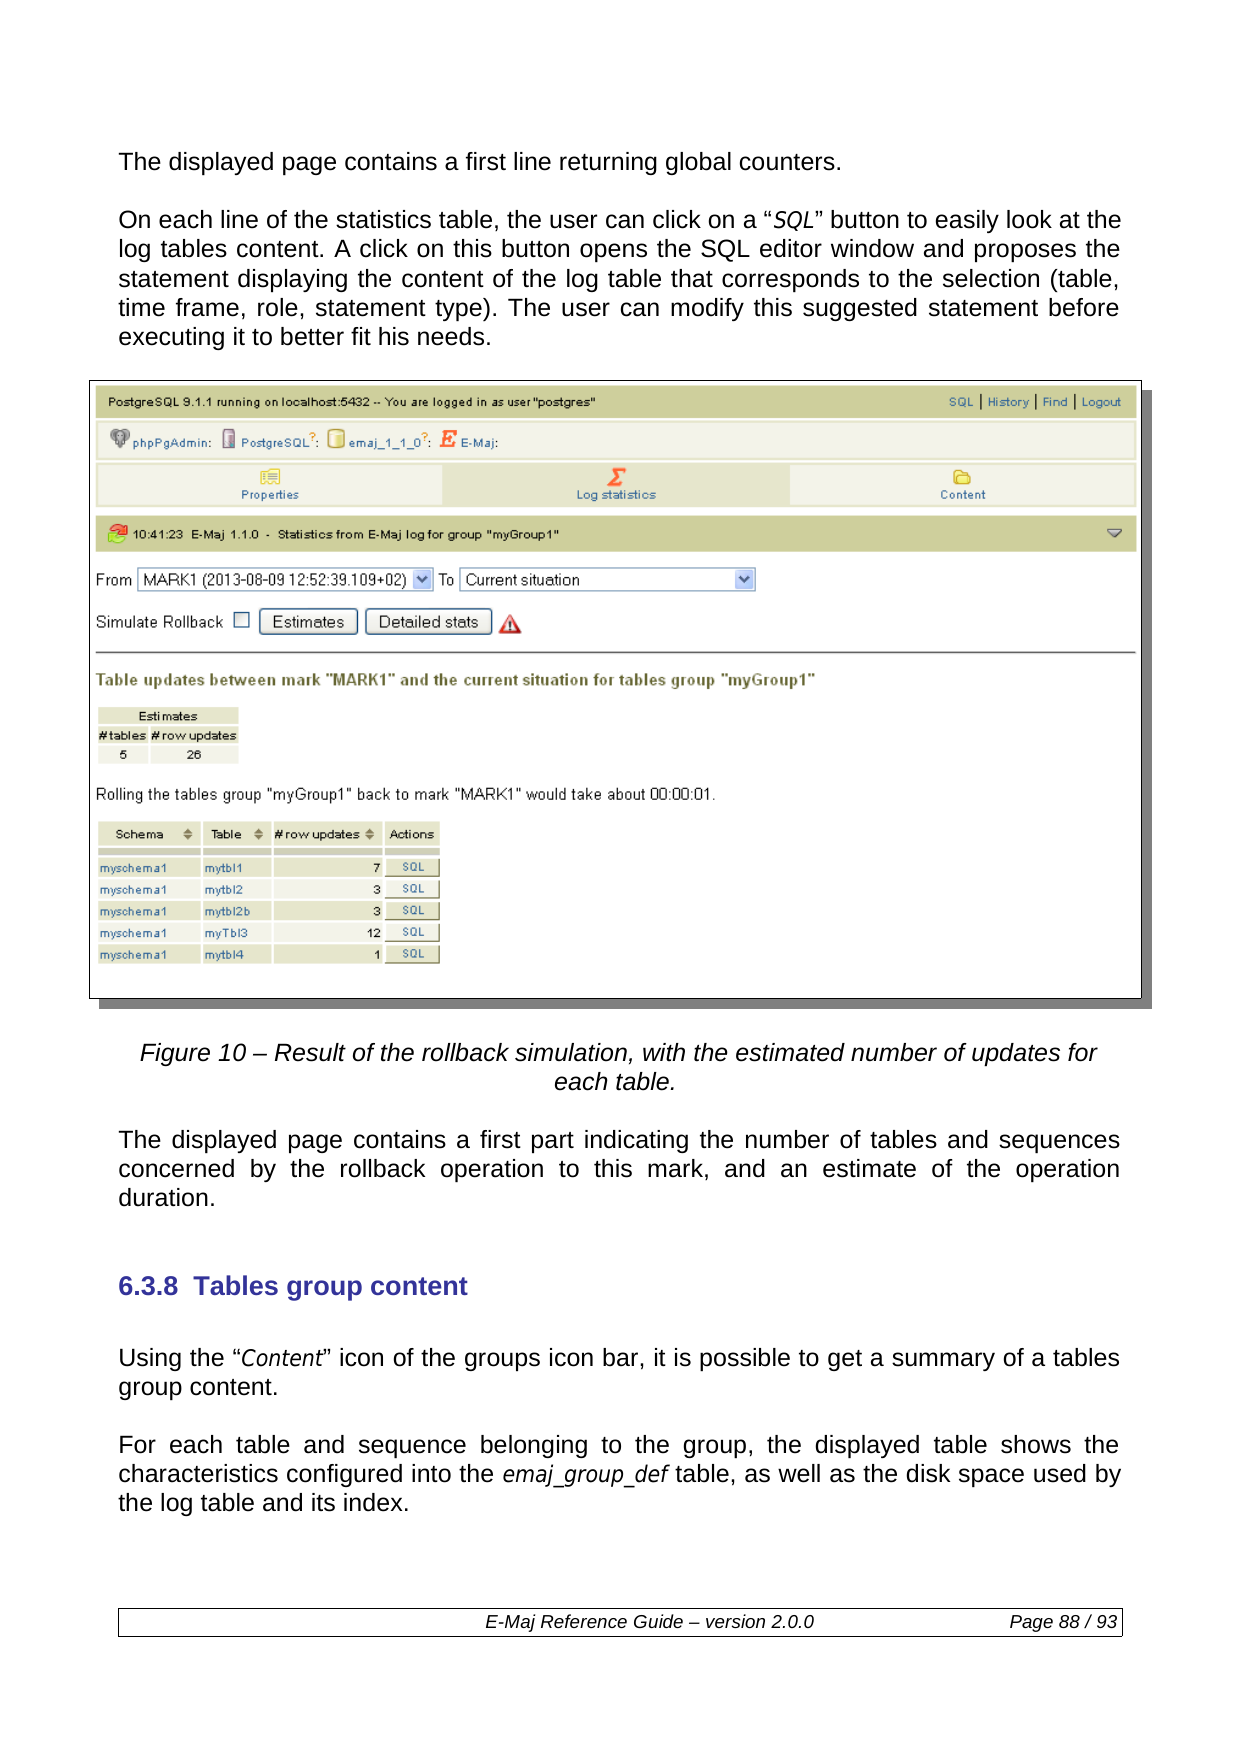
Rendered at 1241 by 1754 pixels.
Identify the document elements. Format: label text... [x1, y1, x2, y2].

text Using the “Content” icon of the groups icon bar, it is possible to get a summary of a tables group content. [118, 1343, 1122, 1401]
text The displayed page contains a first line returning global counters. [118, 147, 1122, 176]
picture [91, 382, 1138, 995]
text On each line of the statistics table, the user can click on a “SQL” button to easily look at the log tables content. A click on this button opens the SQL editor window and proposes the statement displaying the content of the log table that corresponds to the selection (table, time frame, role, statement type). The user can modify this suggested statement before executing it to better fit his needs. [118, 205, 1122, 351]
text For each table and sequence belonging to the group, the displayed table shows the characteristics configured into the emaj_group_def table, as well as the disk space used by the log table and its index. [118, 1430, 1122, 1517]
text The displayed page contains a first part indicating the number of tables and sequences concerned by the rollback operation to this mark, and an estimate of the operation duration. [118, 1125, 1122, 1212]
text Figure 10 – Result of the rollback simulation, with the estimated number of updates for each table. [118, 1038, 1122, 1096]
subtitle Tables group content [118, 1270, 1122, 1301]
